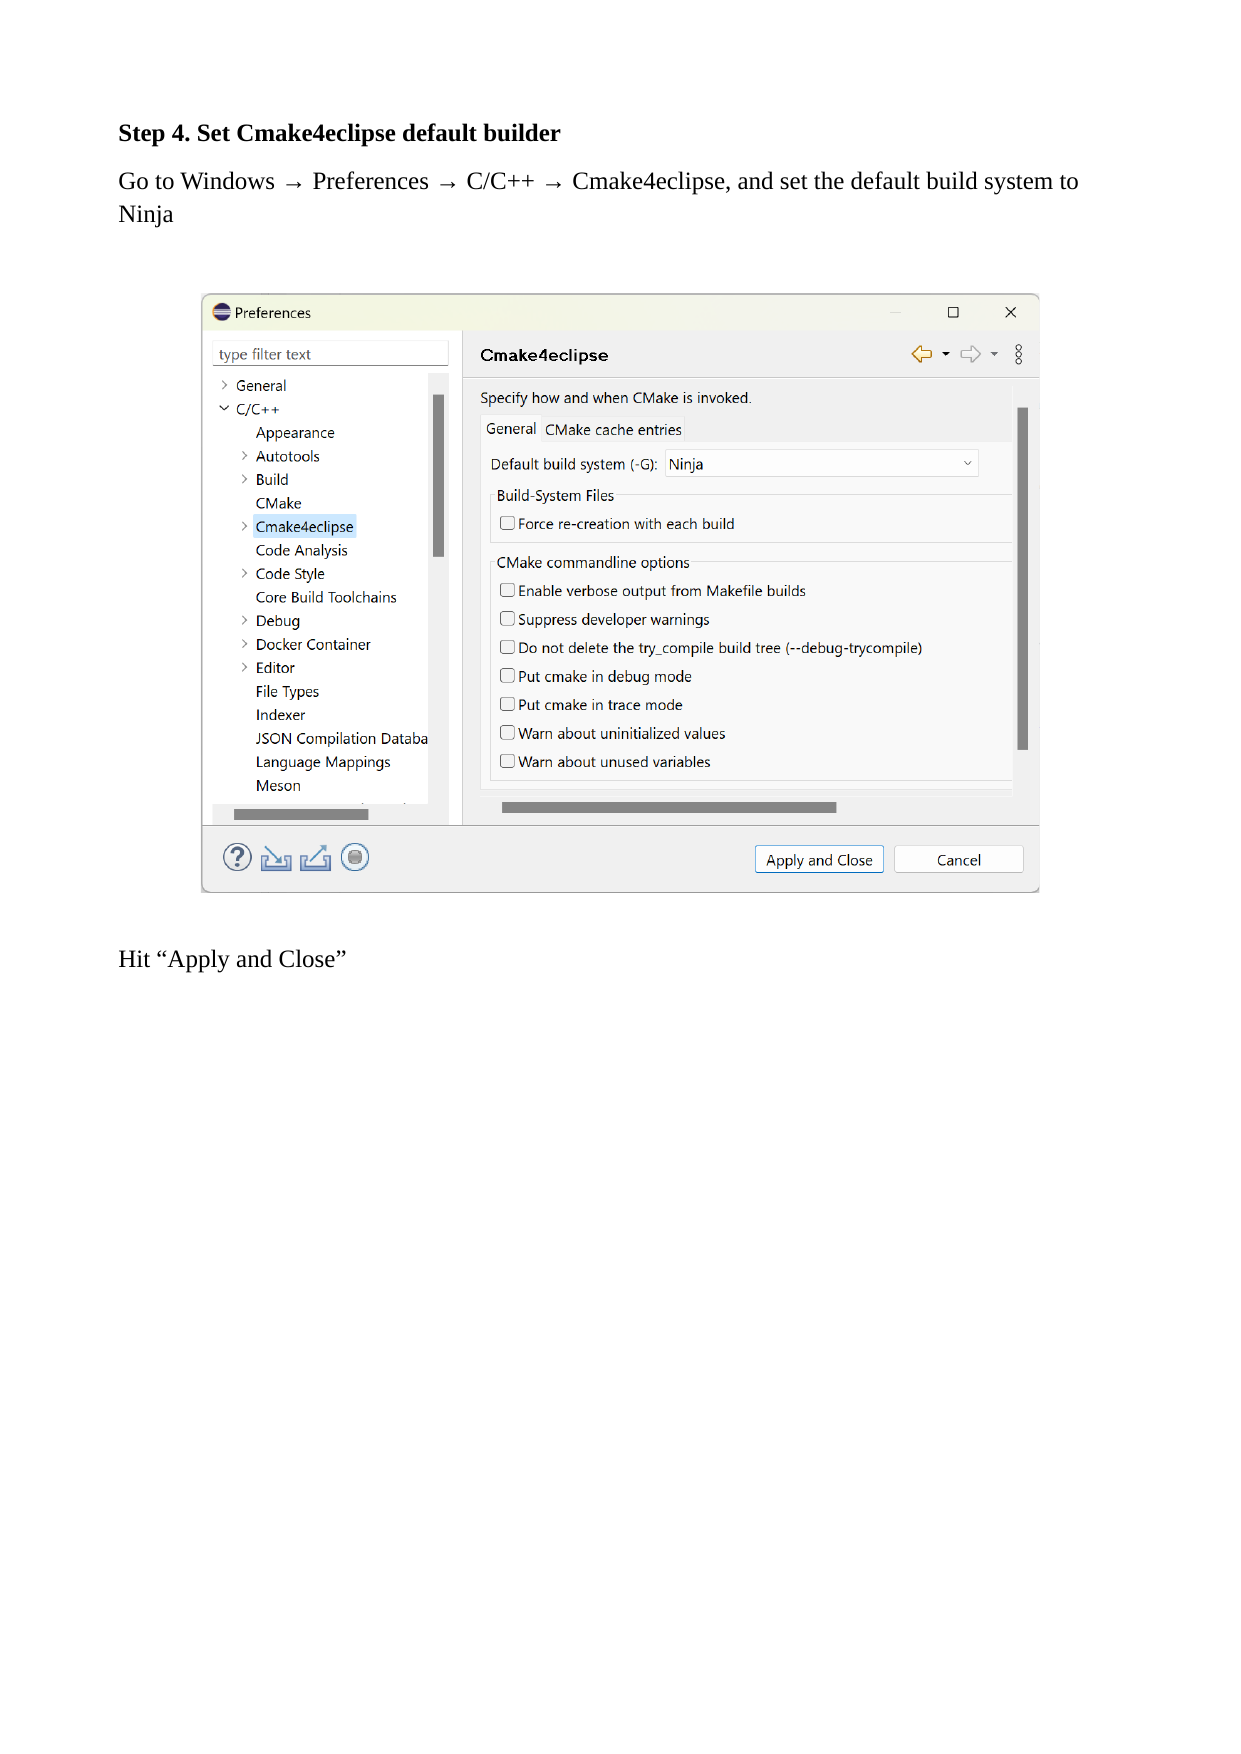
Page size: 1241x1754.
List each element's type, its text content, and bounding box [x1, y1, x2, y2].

picture [200, 293, 1040, 893]
text Hit “Apply and Close” [118, 944, 1122, 973]
text Step 4. Set Cmake4eclipse default builder [118, 118, 1122, 147]
text Go to Windows → Preferences → C/C++ → Cmake4eclipse, and set the default build system to Ninja [118, 166, 1122, 227]
